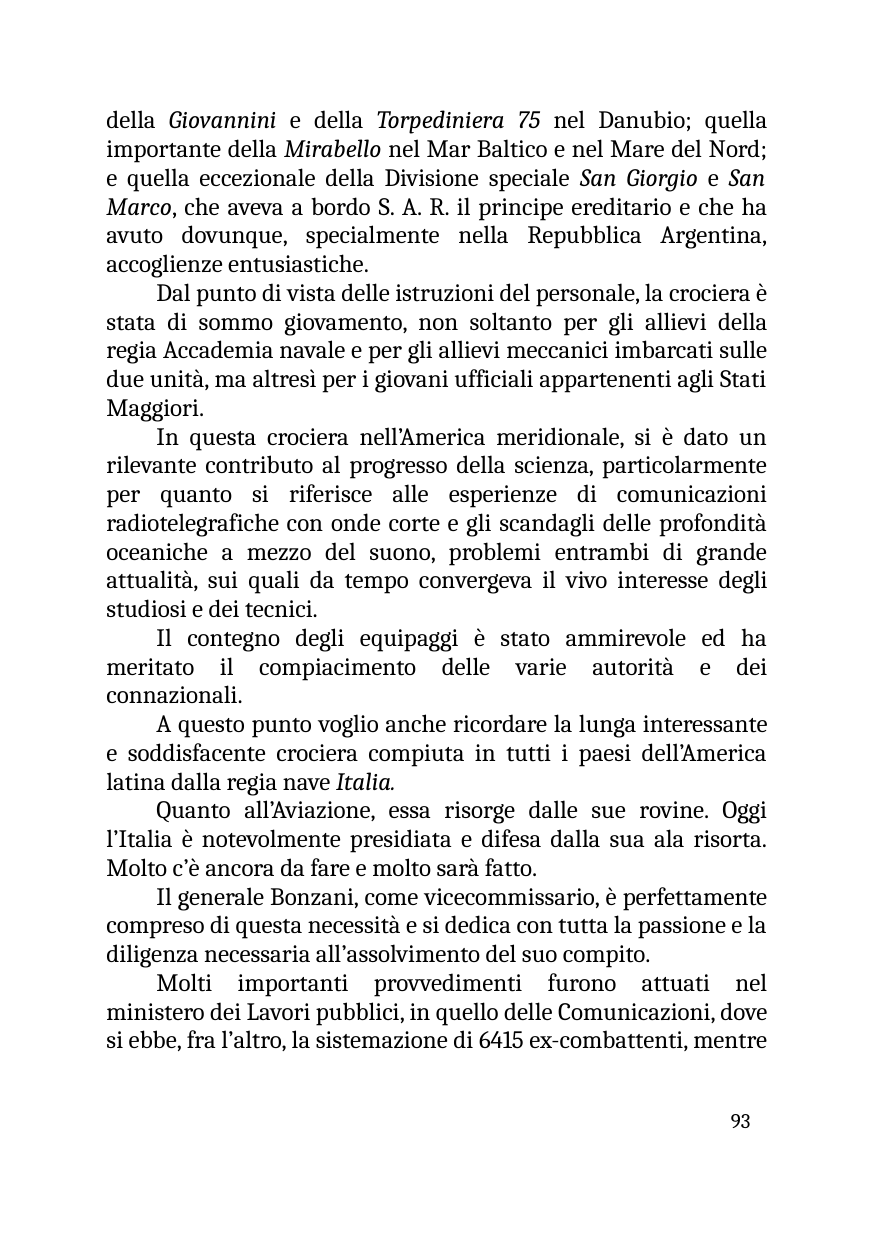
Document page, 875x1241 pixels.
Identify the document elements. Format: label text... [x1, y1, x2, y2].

text Il contegno degli equipaggi è stato ammirevole ed ha meritato il compiacimento delle varie autorità e dei connazionali. [106, 624, 768, 710]
text A questo punto voglio anche ricordare la lunga interessante e soddisfacente crociera compiuta in tutti i paesi dell’America latina dalla regia nave Italia. [106, 710, 768, 796]
text della Giovannini e della Torpediniera 75 nel Danubio; quella importante della Mirabello nel Mar Baltico e nel Mare del Nord; e quella eccezionale della Divisione speciale San Giorgio e San Marco, che aveva a bordo S. A. R. il principe ereditario e che ha avuto dovunque, specialmente nella Repubblica Argentina, accoglienze entusiastiche. [106, 106, 768, 279]
text Il generale Bonzani, come vicecommissario, è perfettamente compreso di questa necessità e si dedica con tutta la passione e la diligenza necessaria all’assolvimento del suo compito. [106, 882, 768, 969]
text In questa crociera nell’America meridionale, si è dato un rilevante contributo al progresso della scienza, particolarmente per quanto si riferisce alle esperienze di comunicazioni radiotelegrafiche con onde corte e gli scandagli delle profondità oceaniche a mezzo del suono, problemi entrambi di grande attualità, sui quali da tempo convergeva il vivo interesse degli studiosi e dei tecnici. [106, 422, 768, 624]
text Quanto all’Aviazione, essa risorge dalle sue rovine. Oggi l’Italia è notevolmente presidiata e difesa dalla sua ala risorta. Molto c’è ancora da fare e molto sarà fatto. [106, 796, 768, 882]
text Dal punto di vista delle istruzioni del personale, la crociera è stata di sommo giovamento, non soltanto per gli allievi della regia Accademia navale e per gli allievi meccanici imbarcati sulle due unità, ma altresì per i giovani ufficiali appartenenti agli Stati Maggiori. [106, 279, 768, 422]
text Molti importanti provvedimenti furono attuati nel ministero dei Lavori pubblici, in quello delle Comunicazioni, dove si ebbe, fra l’altro, la sistemazione di 6415 ex-combattenti, mentre [106, 969, 768, 1055]
